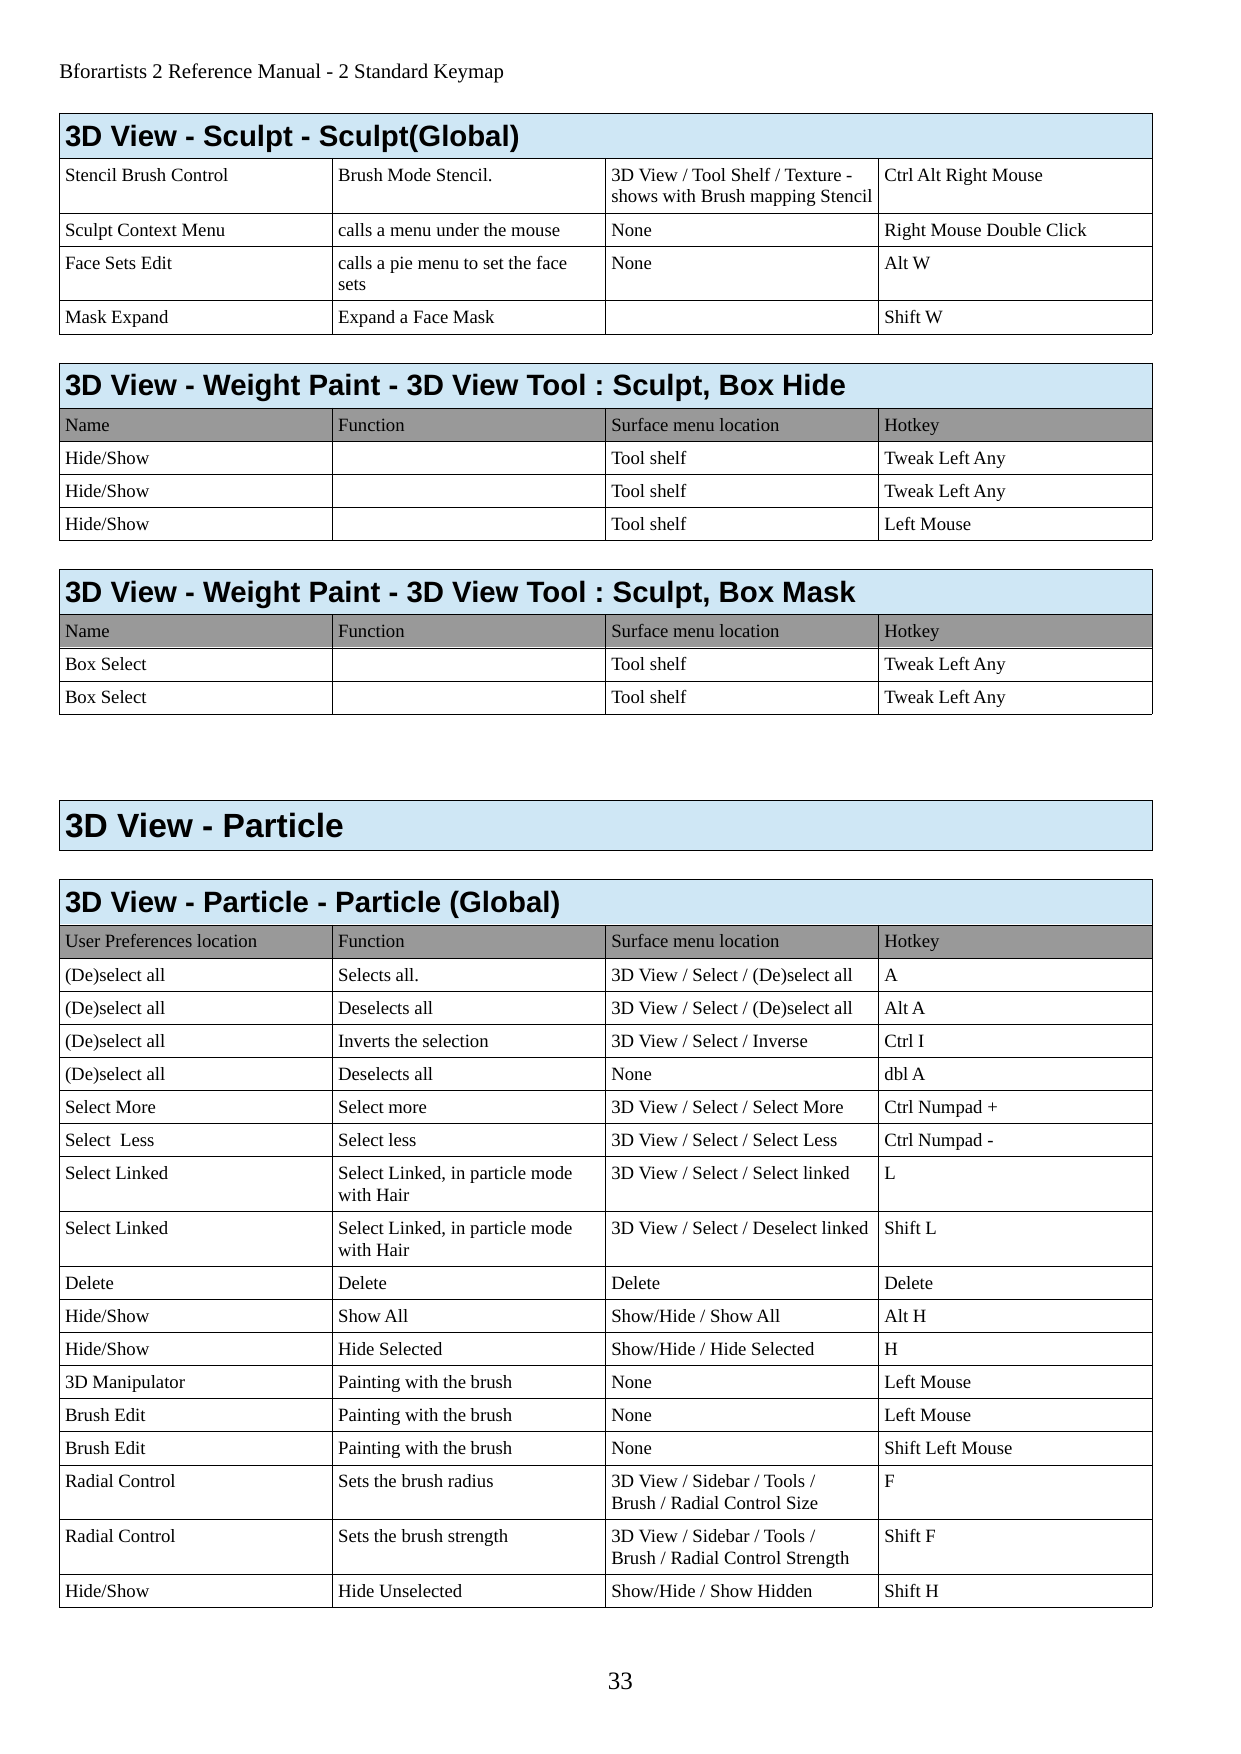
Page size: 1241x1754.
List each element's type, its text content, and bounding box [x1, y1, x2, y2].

table_cell Shift F [879, 1520, 1152, 1574]
table_cell Deselects all [333, 992, 605, 1024]
table_cell 3D View / Select / Select linked [606, 1157, 878, 1211]
table_cell (De)select all [60, 959, 332, 991]
table_cell Alt W [879, 247, 1152, 300]
table_cell dbl A [879, 1058, 1152, 1090]
table_cell Sets the brush strength [333, 1520, 605, 1574]
table_cell Surface menu location [606, 926, 878, 958]
table_cell 3D View / Select / Deselect linked [606, 1212, 878, 1266]
table_cell Select Linked, in particle mode with Hair [333, 1157, 605, 1211]
table_cell Box Select [60, 649, 332, 681]
table_cell (De)select all [60, 1025, 332, 1057]
table_cell (De)select all [60, 1058, 332, 1090]
table_cell Stencil Brush Control [60, 159, 332, 213]
table_header 3D View - Particle - Particle (Global) [60, 880, 1152, 924]
table_cell Tool shelf [606, 649, 878, 681]
table_cell Hide/Show [60, 1575, 332, 1607]
table_cell Hotkey [879, 615, 1152, 647]
table_cell Painting with the brush [333, 1432, 605, 1464]
table_cell Hotkey [879, 409, 1152, 441]
table_cell Shift Left Mouse [879, 1432, 1152, 1464]
table_cell Shift W [879, 301, 1152, 333]
table_cell Brush Edit [60, 1432, 332, 1464]
table_cell Hide/Show [60, 508, 332, 540]
table_cell None [606, 1399, 878, 1431]
table_cell Selects all. [333, 959, 605, 991]
table_cell Painting with the brush [333, 1399, 605, 1431]
table_cell None [606, 247, 878, 300]
table_cell Surface menu location [606, 615, 878, 647]
table_cell Tweak Left Any [879, 682, 1152, 714]
table_cell [333, 682, 605, 714]
table_cell [333, 475, 605, 507]
table_cell Tool shelf [606, 682, 878, 714]
table_cell Mask Expand [60, 301, 332, 333]
table_cell A [879, 959, 1152, 991]
table_cell H [879, 1333, 1152, 1365]
table_cell [606, 301, 878, 333]
table_header 3D View - Weight Paint - 3D View Tool : Sculpt, Box Mask [60, 570, 1152, 614]
table_cell 3D View / Select / (De)select all [606, 992, 878, 1024]
table_cell calls a pie menu to set the face sets [333, 247, 605, 300]
table_cell Hide/Show [60, 442, 332, 474]
table_cell Show/Hide / Hide Selected [606, 1333, 878, 1365]
table_cell 3D View / Select / Inverse [606, 1025, 878, 1057]
table_cell [333, 508, 605, 540]
table_cell Left Mouse [879, 1366, 1152, 1398]
table_cell Left Mouse [879, 508, 1152, 540]
table_cell Sculpt Context Menu [60, 214, 332, 246]
table_cell Shift L [879, 1212, 1152, 1266]
table_cell Hide/Show [60, 1300, 332, 1332]
table_cell Function [333, 926, 605, 958]
table_cell None [606, 1366, 878, 1398]
table_cell 3D View / Select / (De)select all [606, 959, 878, 991]
table_cell Select Linked [60, 1157, 332, 1211]
table_cell Show/Hide / Show Hidden [606, 1575, 878, 1607]
table_cell None [606, 1058, 878, 1090]
table_cell Tool shelf [606, 508, 878, 540]
table_cell User Preferences location [60, 926, 332, 958]
table_cell Radial Control [60, 1520, 332, 1574]
table_cell Deselects all [333, 1058, 605, 1090]
table_cell Inverts the selection [333, 1025, 605, 1057]
table_cell Function [333, 409, 605, 441]
table_cell Delete [606, 1267, 878, 1299]
table_cell Expand a Face Mask [333, 301, 605, 333]
table_cell Hide/Show [60, 475, 332, 507]
table_header 3D View - Weight Paint - 3D View Tool : Sculpt, Box Hide [60, 364, 1152, 408]
table_cell Hide Selected [333, 1333, 605, 1365]
table_cell Tweak Left Any [879, 649, 1152, 681]
table_cell Shift H [879, 1575, 1152, 1607]
table_cell 3D View / Sidebar / Tools / Brush / Radial Control Strength [606, 1520, 878, 1574]
table_cell Select less [333, 1124, 605, 1156]
table_cell Select Linked, in particle mode with Hair [333, 1212, 605, 1266]
table_cell Name [60, 615, 332, 647]
table_cell 3D Manipulator [60, 1366, 332, 1398]
table_cell Hotkey [879, 926, 1152, 958]
table_cell [333, 649, 605, 681]
table_cell Select Less [60, 1124, 332, 1156]
table_cell Right Mouse Double Click [879, 214, 1152, 246]
table_cell Tweak Left Any [879, 442, 1152, 474]
table_cell Tool shelf [606, 475, 878, 507]
table_cell Show/Hide / Show All [606, 1300, 878, 1332]
table_cell Brush Edit [60, 1399, 332, 1431]
table_cell Sets the brush radius [333, 1466, 605, 1519]
table_cell Ctrl Alt Right Mouse [879, 159, 1152, 213]
table_cell Select Linked [60, 1212, 332, 1266]
table_cell Select more [333, 1091, 605, 1123]
table_cell Alt H [879, 1300, 1152, 1332]
table_header 3D View - Particle [60, 801, 1152, 850]
table_cell Delete [333, 1267, 605, 1299]
table_cell Ctrl Numpad - [879, 1124, 1152, 1156]
table_cell calls a menu under the mouse [333, 214, 605, 246]
table_cell 3D View / Select / Select More [606, 1091, 878, 1123]
table_cell L [879, 1157, 1152, 1211]
table_cell Surface menu location [606, 409, 878, 441]
table_cell Left Mouse [879, 1399, 1152, 1431]
table_cell Name [60, 409, 332, 441]
table_header 3D View - Sculpt - Sculpt(Global) [60, 114, 1152, 158]
table_cell F [879, 1466, 1152, 1519]
table_cell Box Select [60, 682, 332, 714]
table_cell 3D View / Sidebar / Tools / Brush / Radial Control Size [606, 1466, 878, 1519]
table_cell Select More [60, 1091, 332, 1123]
table_cell Ctrl Numpad + [879, 1091, 1152, 1123]
table_cell Face Sets Edit [60, 247, 332, 300]
table_cell None [606, 214, 878, 246]
table_cell Ctrl I [879, 1025, 1152, 1057]
table_cell Function [333, 615, 605, 647]
table_cell Tool shelf [606, 442, 878, 474]
table_cell [333, 442, 605, 474]
table_cell Painting with the brush [333, 1366, 605, 1398]
table_cell Hide Unselected [333, 1575, 605, 1607]
table_cell Delete [879, 1267, 1152, 1299]
table_cell Hide/Show [60, 1333, 332, 1365]
table_cell 3D View / Tool Shelf / Texture - shows with Brush mapping Stencil [606, 159, 878, 213]
table_cell Alt A [879, 992, 1152, 1024]
table_cell None [606, 1432, 878, 1464]
table_cell Tweak Left Any [879, 475, 1152, 507]
table_cell (De)select all [60, 992, 332, 1024]
table_cell Radial Control [60, 1466, 332, 1519]
table_cell Delete [60, 1267, 332, 1299]
table_cell Show All [333, 1300, 605, 1332]
table_cell Brush Mode Stencil. [333, 159, 605, 213]
table_cell 3D View / Select / Select Less [606, 1124, 878, 1156]
